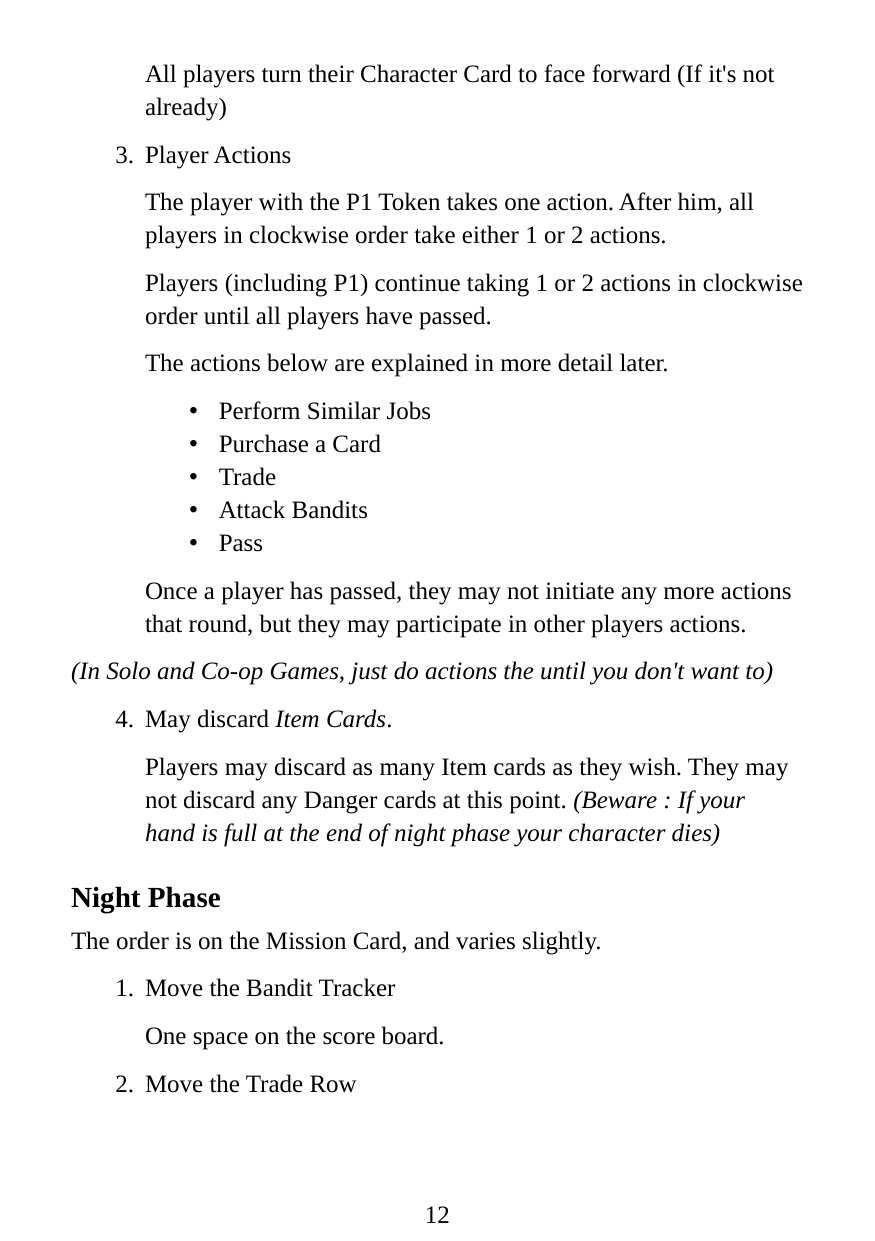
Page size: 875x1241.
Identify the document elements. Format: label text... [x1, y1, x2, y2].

list Once a player has passed, they may not initiate any more actions that round, but they may participate in other players actions. [115, 576, 803, 638]
list May discard Item Cards. [115, 704, 803, 733]
list Move the Bandit Tracker [115, 973, 803, 1002]
text The order is on the Mission Card, and varies slightly. [71, 926, 803, 955]
list Pass [189, 528, 803, 557]
list Trade [189, 462, 803, 491]
list Attack Bandits [189, 495, 803, 524]
list Perform Similar Jobs [189, 396, 803, 425]
subtitle Night Phase [71, 880, 803, 913]
list The actions below are explained in more detail later. [115, 348, 803, 377]
text (In Solo and Co-op Games, just do actions the until you don't want to) [71, 656, 803, 685]
list Players (including P1) continue taking 1 or 2 actions in clockwise order until all players have passed. [115, 268, 803, 330]
list One space on the score board. [115, 1021, 803, 1050]
list All players turn their Character Card to face forward (If it's not already) [115, 59, 803, 121]
list Player Actions [115, 140, 803, 168]
list Purchase a Card [189, 429, 803, 458]
list Players may discard as many Item cards as they wish. They may not discard any Danger cards at this point. (Beware : If your hand is full at the end of night phase your character dies) [115, 752, 803, 846]
list The player with the P1 Token takes one action. After him, all players in clockwise order take either 1 or 2 actions. [115, 187, 803, 249]
list Move the Trade Row [115, 1069, 803, 1097]
